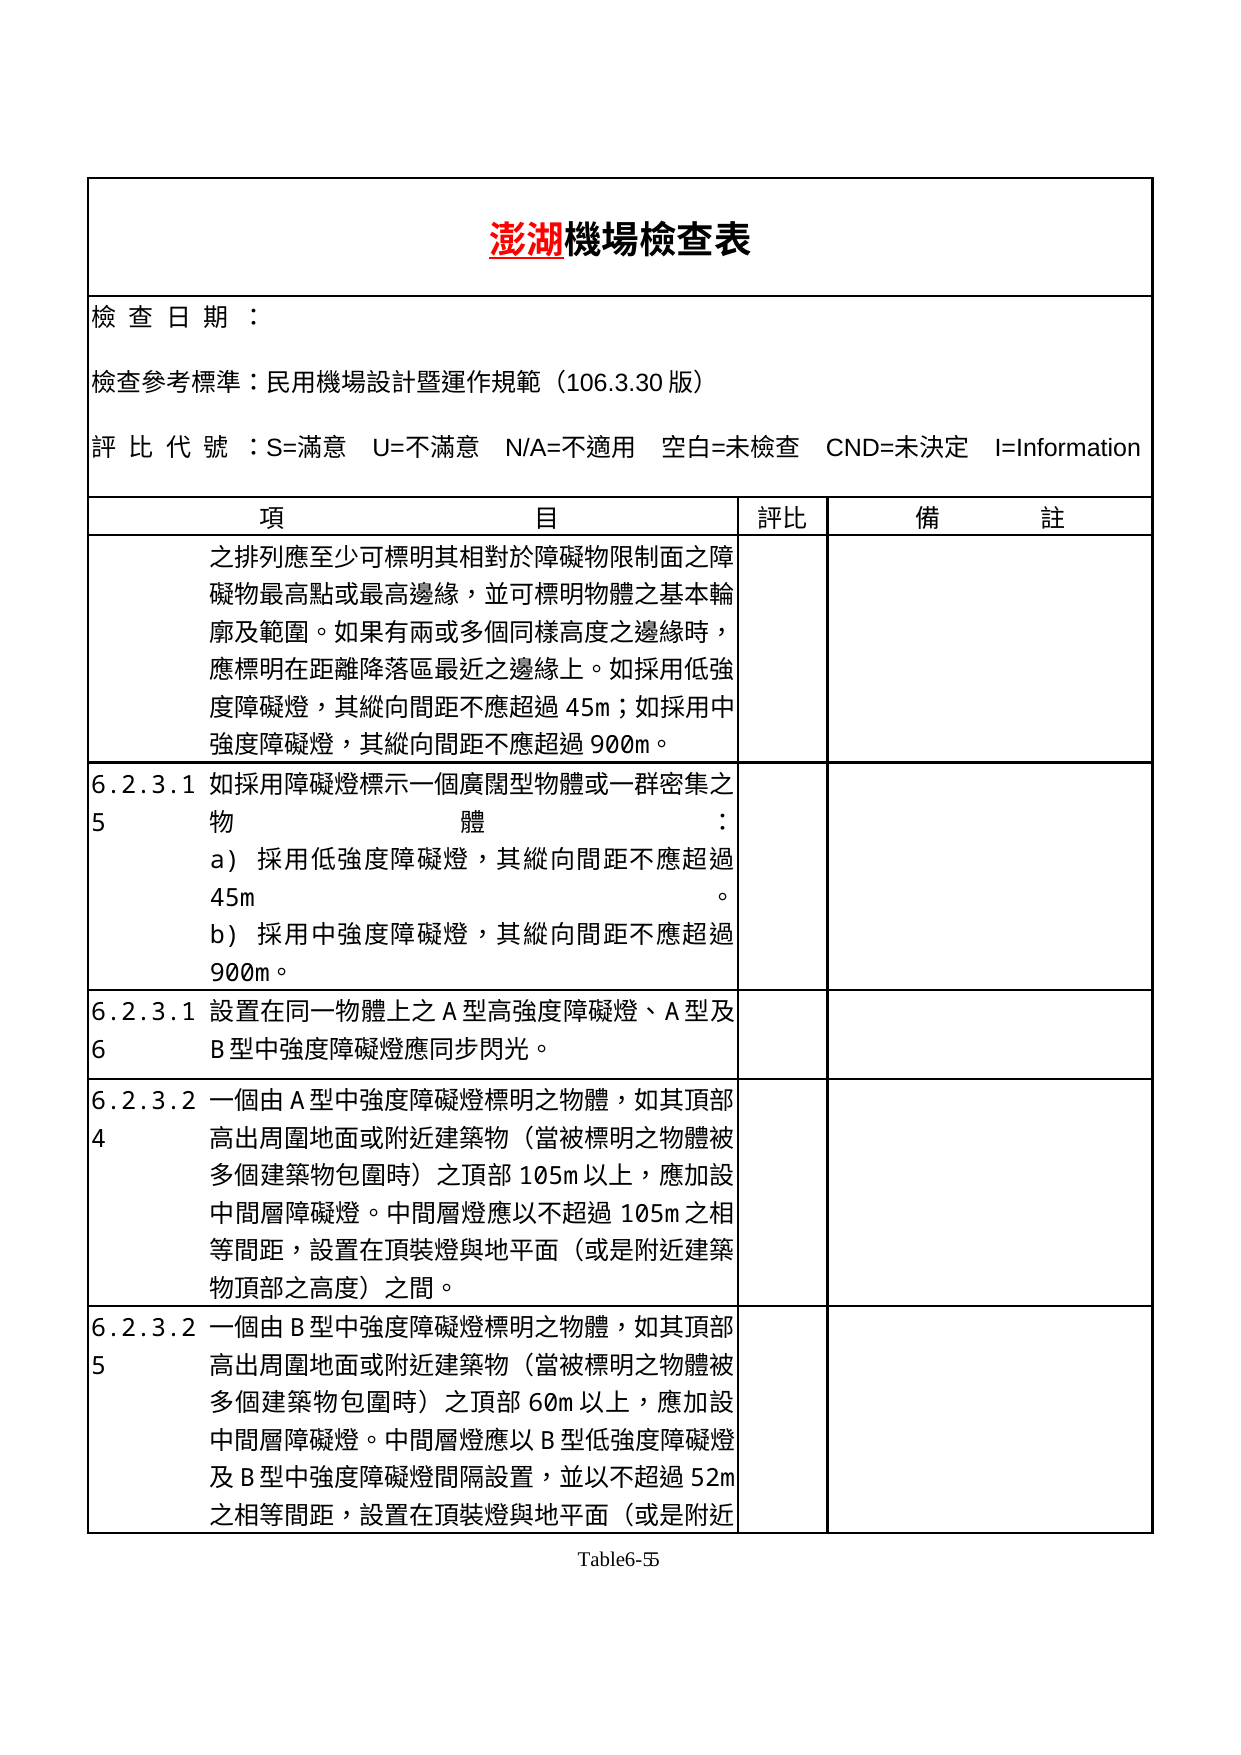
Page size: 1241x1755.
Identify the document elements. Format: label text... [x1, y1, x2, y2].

table_cell 檢 查 日 期 ： 檢查參考標準：民用機場設計暨運作規範（106.3.30版） 評 比 代 號 ：S=滿意 U=不滿意 N/A=不適用 空白=未檢查 CND=未決定 I=Information [89, 297, 1151, 496]
table_cell 一個由A型中強度障礙燈標明之物體，如其頂部高出周圍地面或附近建築物（當被標明之物體被多個建築物包圍時）之頂部105m以上，應加設中間層障礙燈。中間層燈應以不超過105m之相等間距，設置在頂裝燈與地平面（或是附近建築物頂部之高度）之間。 [207, 1080, 737, 1305]
table_header 澎湖機場檢查表 [89, 179, 1151, 295]
table_cell [829, 1080, 1151, 1305]
table_cell 如採用障礙燈標示一個廣闊型物體或一群密集之物體： a) 採用低強度障礙燈，其縱向間距不應超過45m。 b) 採用中強度障礙燈，其縱向間距不應超過900m。 [207, 764, 737, 988]
table_cell [739, 991, 826, 1078]
table_cell 之排列應至少可標明其相對於障礙物限制面之障礙物最高點或最高邊緣，並可標明物體之基本輪廓及範圍。如果有兩或多個同樣高度之邊緣時，應標明在距離降落區最近之邊緣上。如採用低強度障礙燈，其縱向間距不應超過45m；如採用中強度障礙燈，其縱向間距不應超過900m。 [207, 536, 737, 761]
table_cell [829, 536, 1151, 761]
table_cell [89, 498, 207, 534]
table_cell [89, 536, 207, 761]
table_cell 設置在同一物體上之A型高強度障礙燈、A型及B型中強度障礙燈應同步閃光。 [207, 991, 737, 1078]
table_cell 6.2.3.25 [89, 1307, 207, 1532]
table_cell 6.2.3.24 [89, 1080, 207, 1305]
table_cell 項 目 [207, 498, 737, 534]
table_cell 一個由B型中強度障礙燈標明之物體，如其頂部高出周圍地面或附近建築物（當被標明之物體被多個建築物包圍時）之頂部60m以上，應加設中間層障礙燈。中間層燈應以B型低強度障礙燈及B型中強度障礙燈間隔設置，並以不超過52m之相等間距，設置在頂裝燈與地平面（或是附近 [207, 1307, 737, 1532]
table_cell [829, 764, 1151, 988]
table_cell [739, 536, 826, 761]
table_cell 6.2.3.16 [89, 991, 207, 1078]
table_cell [739, 764, 826, 988]
table_cell 備 註 [829, 498, 1151, 534]
table_cell [739, 1080, 826, 1305]
table_cell [829, 991, 1151, 1078]
table_cell 評比 [739, 498, 826, 534]
table_cell [829, 1307, 1151, 1532]
table_cell [739, 1307, 826, 1532]
table_cell 6.2.3.15 [89, 764, 207, 988]
